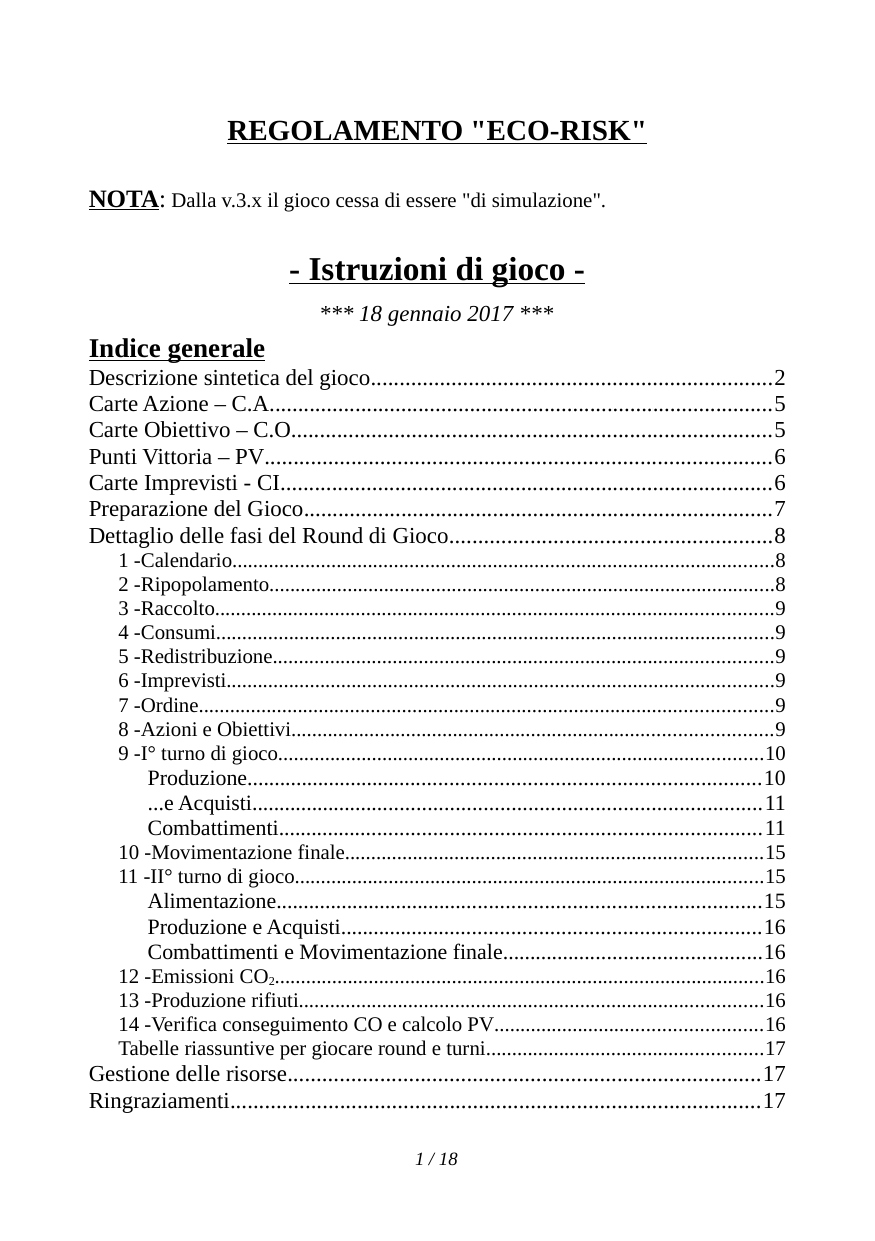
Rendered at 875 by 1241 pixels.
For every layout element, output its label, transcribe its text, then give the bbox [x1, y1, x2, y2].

text Carte Azione – C.A. 5 [88, 390, 786, 416]
text 8 -Azioni e Obiettivi 9 [118, 717, 786, 741]
text ...e Acquisti 11 [147, 790, 786, 815]
text Gestione delle risorse 17 [88, 1060, 786, 1087]
text 3 -Raccolto 9 [118, 596, 786, 620]
text Ringraziamenti 17 [88, 1087, 786, 1113]
subtitle REGOLAMENTO "ECO-RISK" [88, 113, 786, 147]
text 5 -Redistribuzione 9 [118, 644, 786, 668]
text 1 -Calendario 8 [118, 548, 786, 572]
text 12 -Emissioni CO2 16 [118, 964, 786, 988]
text 10 -Movimentazione finale 15 [118, 840, 786, 864]
text 11 -II° turno di gioco 15 [118, 864, 786, 888]
text Carte Imprevisti - CI 6 [88, 469, 786, 495]
text Punti Vittoria – PV 6 [88, 443, 786, 469]
text 4 -Consumi 9 [118, 620, 786, 644]
text 14 -Verifica conseguimento CO e calcolo PV 16 [118, 1012, 786, 1036]
text 13 -Produzione rifiuti 16 [118, 988, 786, 1012]
text NOTA: Dalla v.3.x il gioco cessa di essere "di simulazione". [88, 184, 786, 212]
text 9 -I° turno di gioco 10 [118, 741, 786, 765]
subtitle - Istruzioni di gioco - [88, 249, 786, 288]
text Descrizione sintetica del gioco 2 [88, 364, 786, 390]
text Dettaglio delle fasi del Round di Gioco 8 [88, 522, 786, 548]
subtitle Indice generale [88, 332, 786, 364]
text Preparazione del Gioco 7 [88, 495, 786, 522]
text Combattimenti e Movimentazione finale 16 [147, 939, 786, 964]
text Produzione e Acquisti 16 [147, 914, 786, 939]
text Tabelle riassuntive per giocare round e turni 17 [118, 1036, 786, 1060]
text Produzione... 10 [147, 765, 786, 790]
text Alimentazione 15 [147, 888, 786, 914]
text 6 -Imprevisti 9 [118, 668, 786, 692]
text Carte Obiettivo – C.O. 5 [88, 416, 786, 443]
text Combattimenti 11 [147, 815, 786, 840]
text *** 18 gennaio 2017 *** [88, 300, 786, 327]
text 7 -Ordine 9 [118, 692, 786, 717]
text 2 -Ripopolamento 8 [118, 572, 786, 596]
